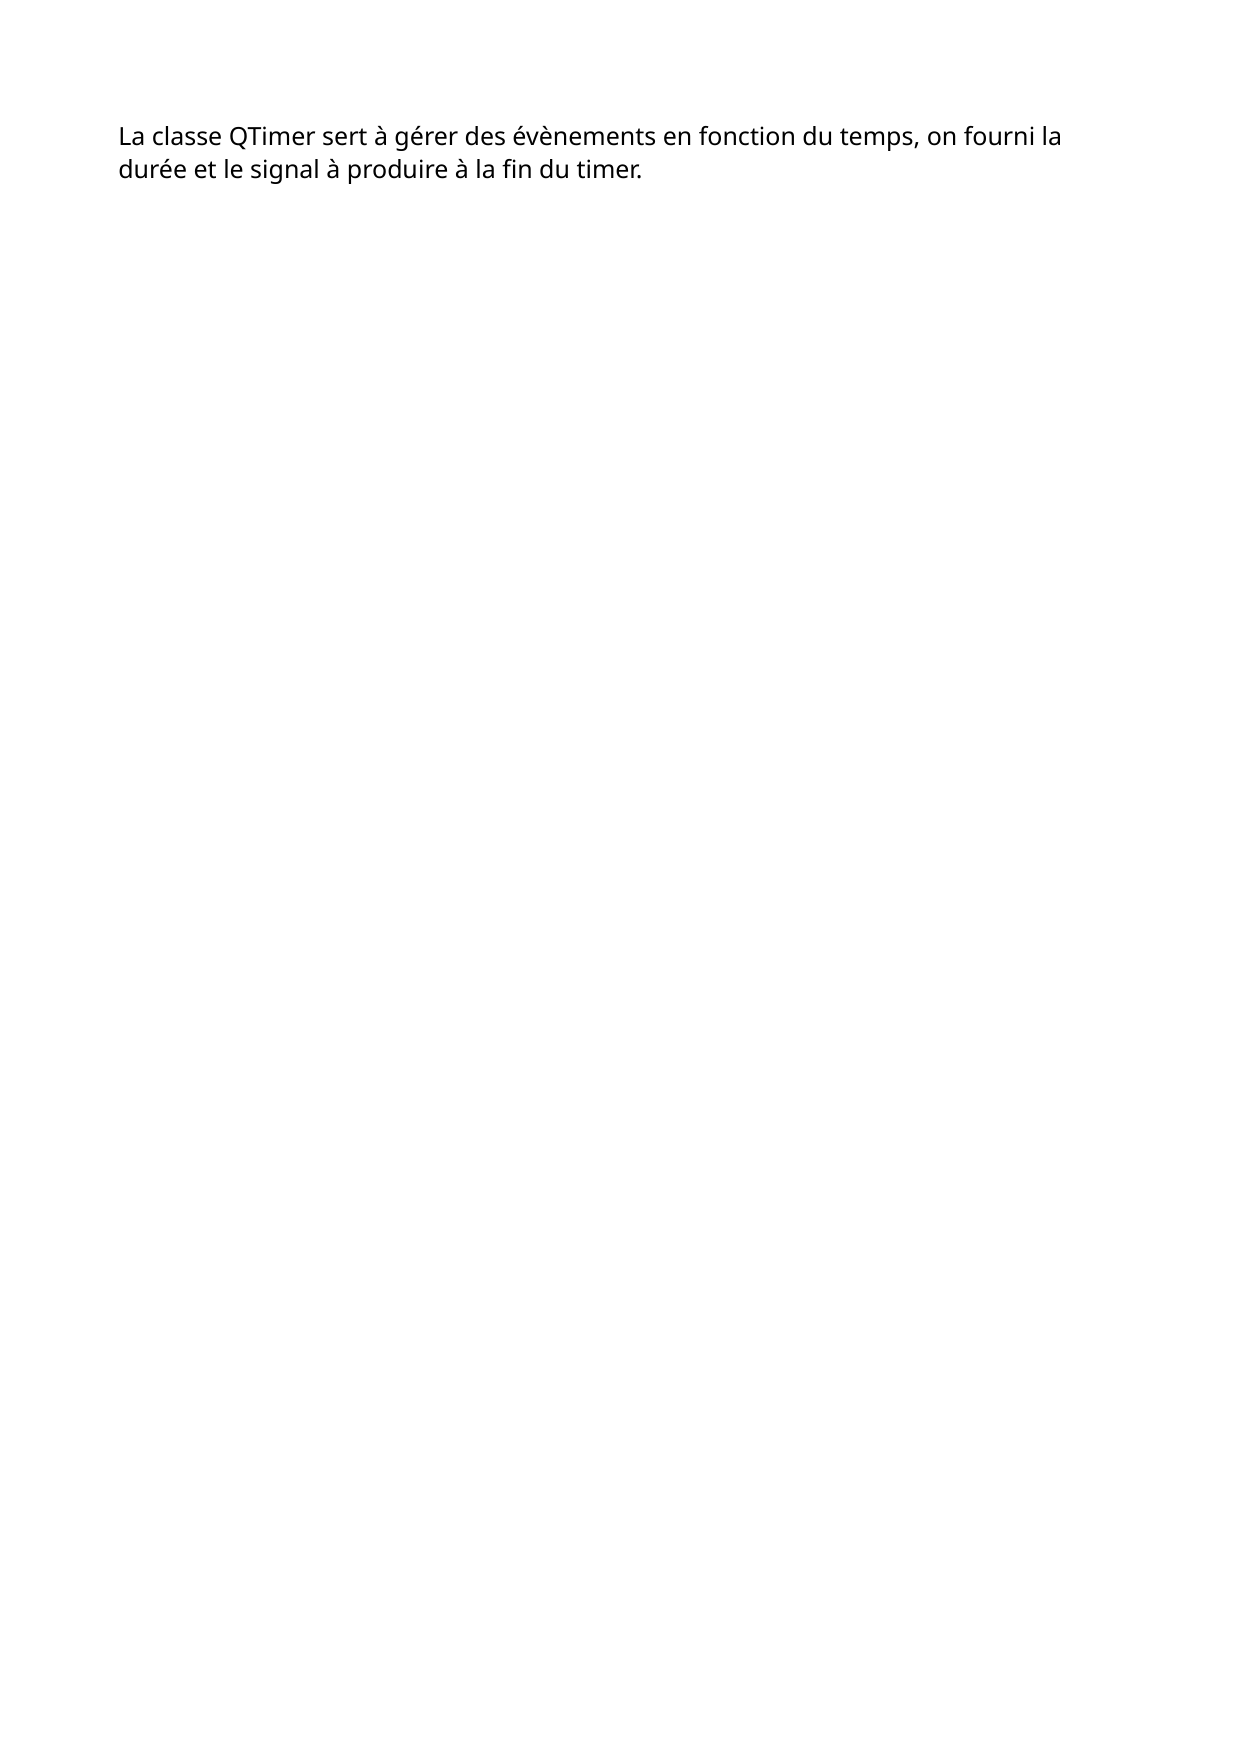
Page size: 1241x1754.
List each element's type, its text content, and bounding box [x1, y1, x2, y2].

text La classe QTimer sert à gérer des évènements en fonction du temps, on fourni la durée et le signal à produire à la fin du timer. [118, 118, 1122, 186]
